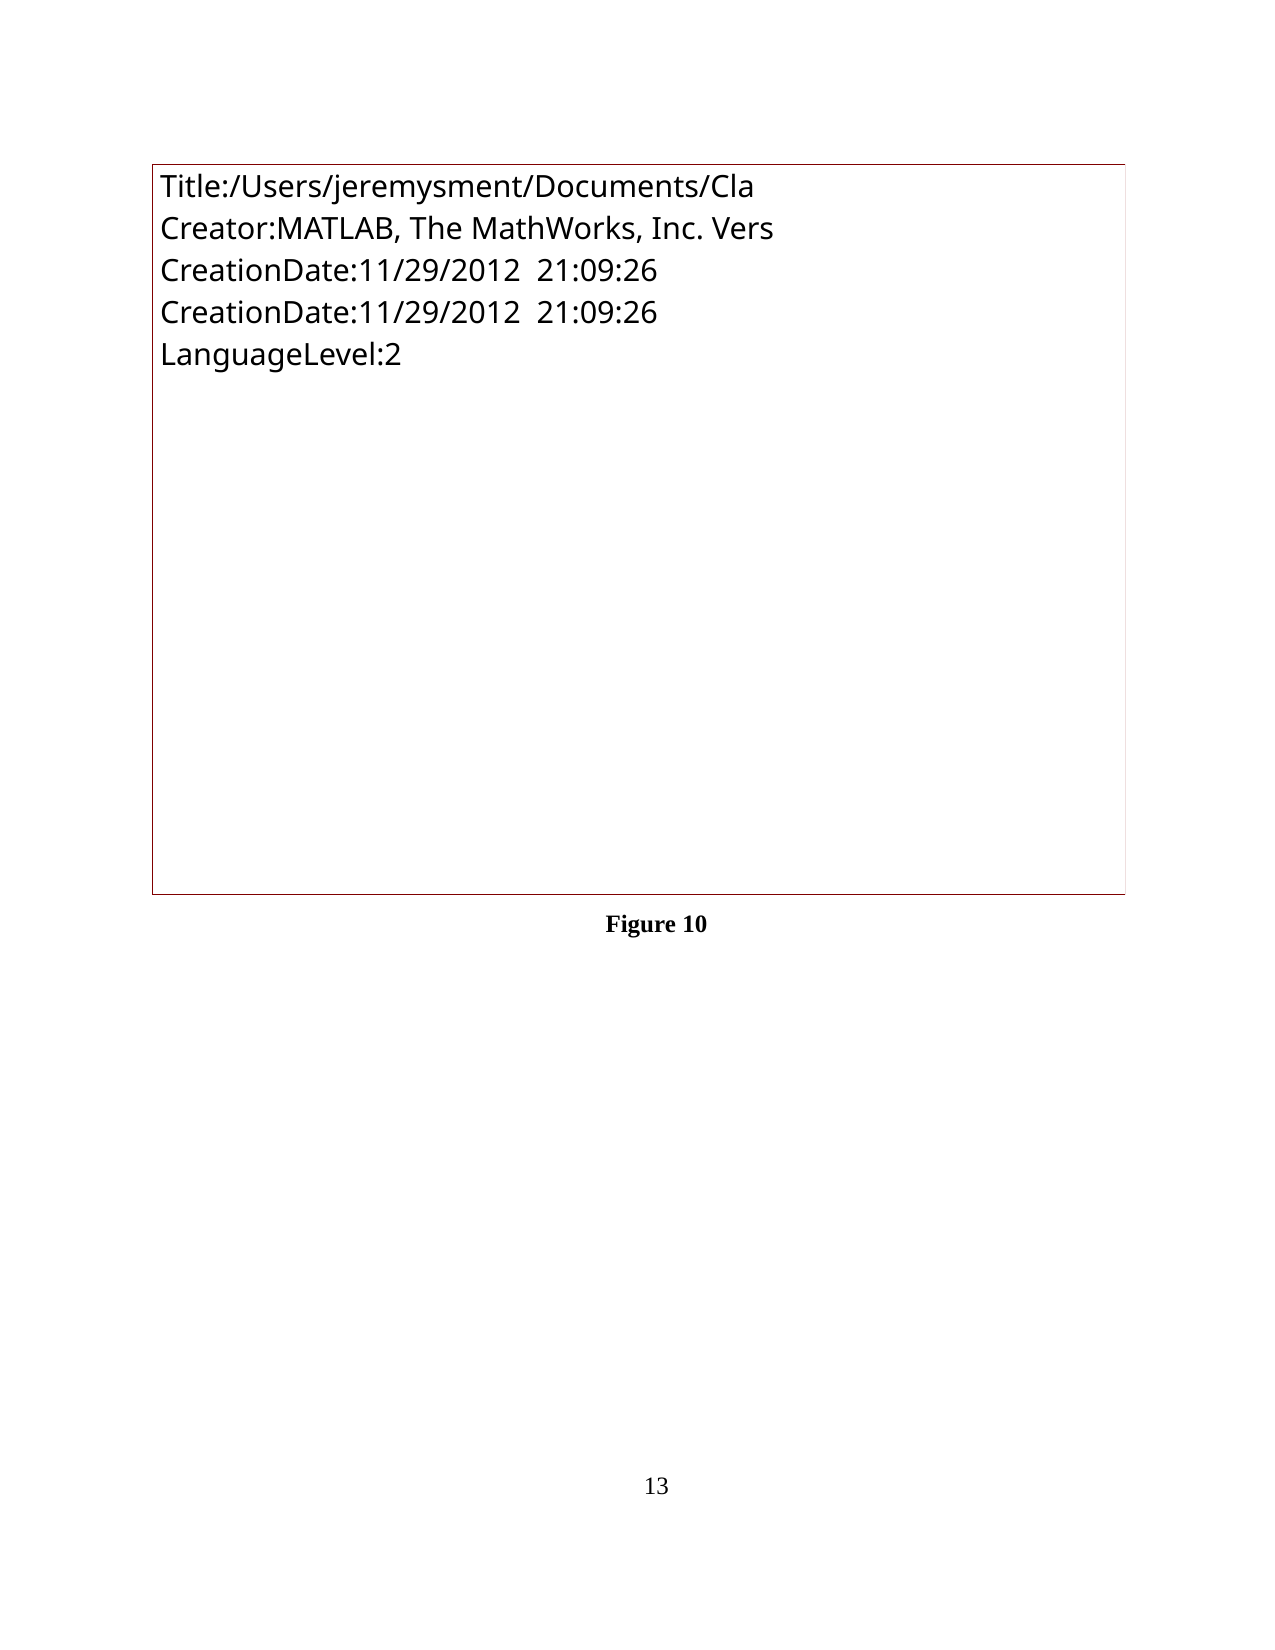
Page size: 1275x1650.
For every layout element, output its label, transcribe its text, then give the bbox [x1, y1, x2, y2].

text Figure 10 [150, 162, 1125, 937]
